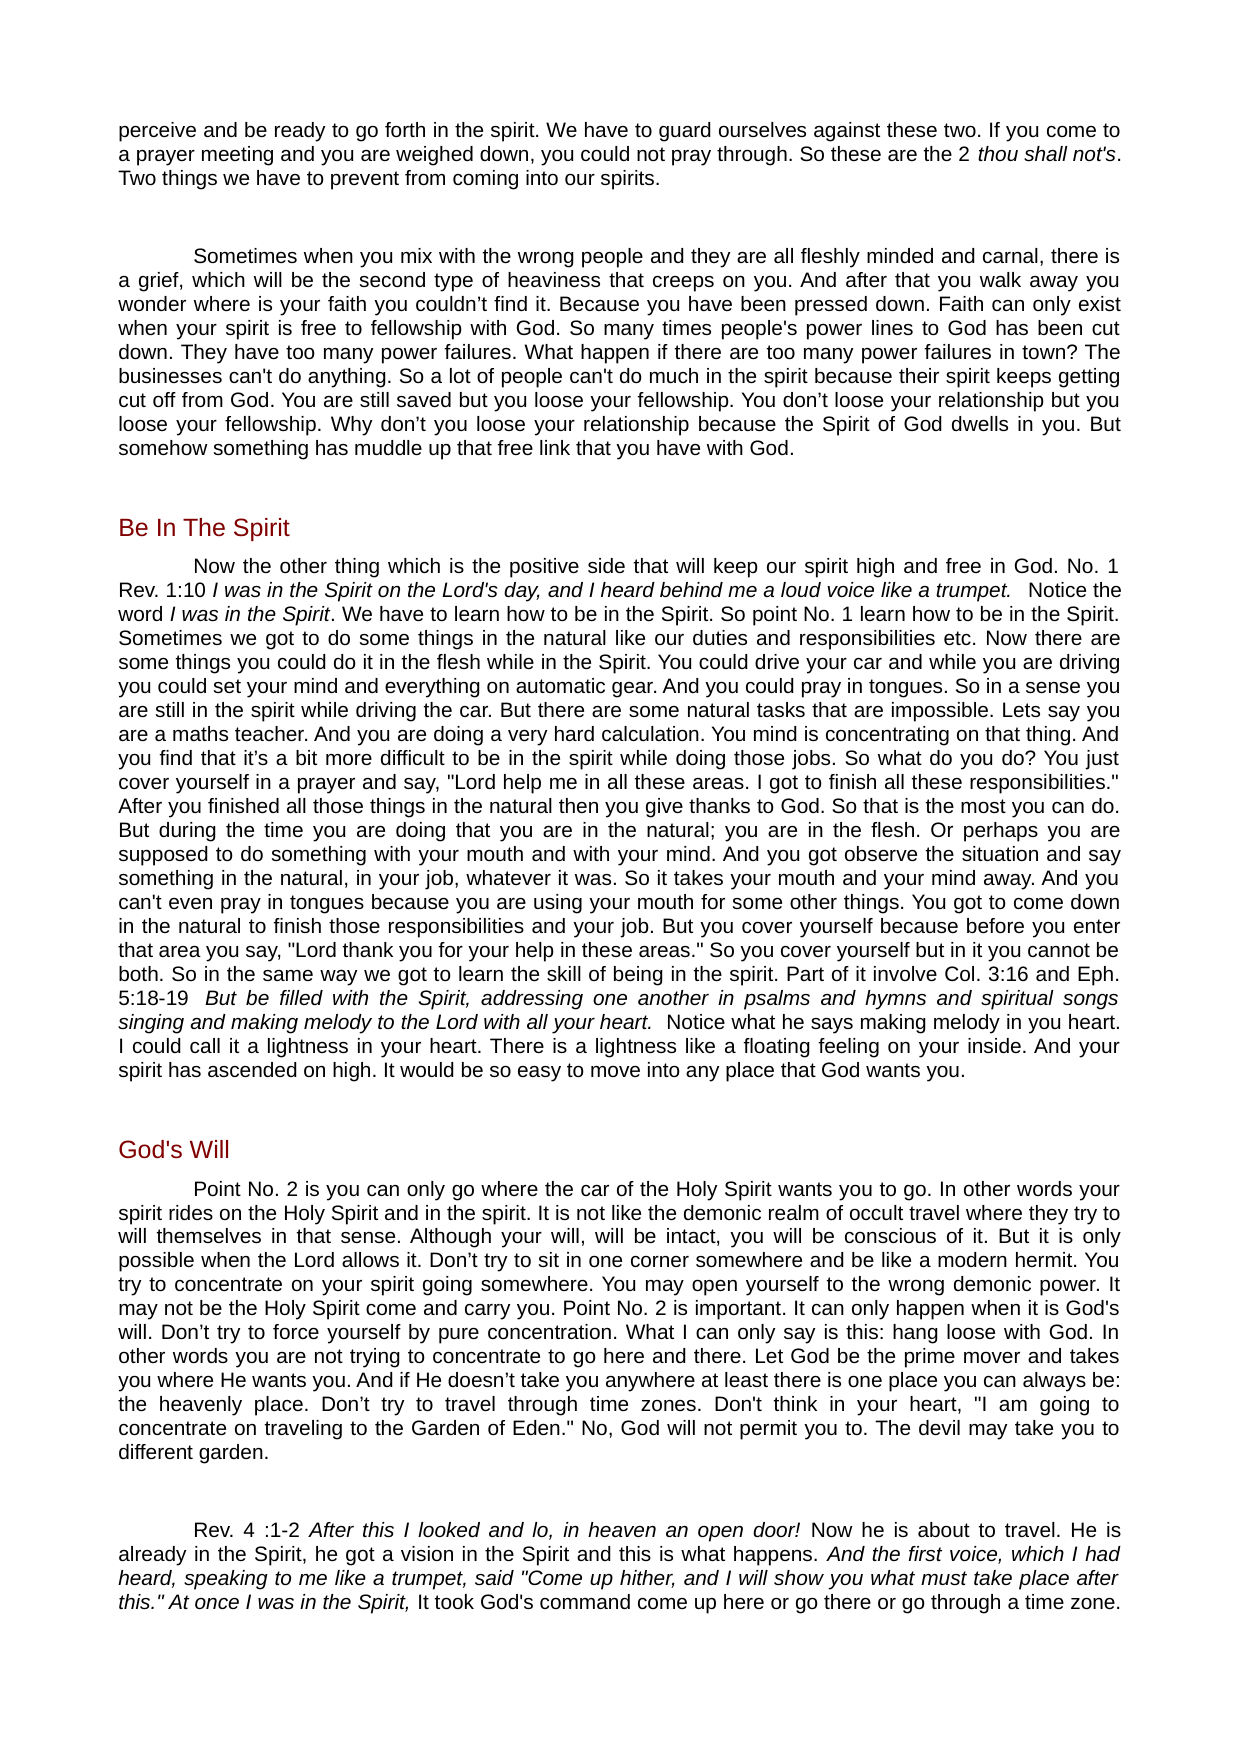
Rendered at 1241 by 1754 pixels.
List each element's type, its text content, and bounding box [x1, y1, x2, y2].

text God's Will [118, 1135, 1122, 1164]
text Rev. 4 :1-2 After this I looked and lo, in heaven an open door! Now he is about to travel. He is already in the Spirit, he got a vision in the Spirit and this is what happens. And the first voice, which I had heard, speaking to me like a trumpet, said "Come up hither, and I will show you what must take place after this." At once I was in the Spirit, It took God's command come up here or go there or go through a time zone. [118, 1518, 1122, 1613]
text perceive and be ready to go forth in the spirit. We have to guard ourselves against these two. If you come to a prayer meeting and you are weighed down, you could not pray through. So these are the 2 thou shall not's. Two things we have to prevent from coming into our spirits. [118, 118, 1122, 190]
text Be In The Spirit [118, 513, 1122, 542]
text Sometimes when you mix with the wrong people and they are all fleshly minded and carnal, there is a grief, which will be the second type of heaviness that creeps on you. And after that you walk away you wonder where is your faith you couldn’t find it. Because you have been pressed down. Faith can only exist when your spirit is free to fellowship with God. So many times people's power lines to God has been cut down. They have too many power failures. What happen if there are too many power failures in town? The businesses can't do anything. So a lot of people can't do much in the spirit because their spirit keeps getting cut off from God. You are still saved but you loose your fellowship. You don’t loose your relationship but you loose your fellowship. Why don’t you loose your relationship because the Spirit of God dwells in you. But somehow something has muddle up that free link that you have with God. [118, 244, 1122, 459]
text Now the other thing which is the positive side that will keep our spirit high and free in God. No. 1 Rev. 1:10 I was in the Spirit on the Lord's day, and I heard behind me a loud voice like a trumpet. Notice the word I was in the Spirit. We have to learn how to be in the Spirit. So point No. 1 learn how to be in the Spirit. Sometimes we got to do some things in the natural like our duties and responsibilities etc. Now there are some things you could do it in the flesh while in the Spirit. You could drive your car and while you are driving you could set your mind and everything on automatic gear. And you could pray in tongues. So in a sense you are still in the spirit while driving the car. But there are some natural tasks that are impossible. Lets say you are a maths teacher. And you are doing a very hard calculation. You mind is concentrating on that thing. And you find that it’s a bit more difficult to be in the spirit while doing those jobs. So what do you do? You just cover yourself in a prayer and say, "Lord help me in all these areas. I got to finish all these responsibilities." After you finished all those things in the natural then you give thanks to God. So that is the most you can do. But during the time you are doing that you are in the natural; you are in the flesh. Or perhaps you are supposed to do something with your mouth and with your mind. And you got observe the situation and say something in the natural, in your job, whatever it was. So it takes your mouth and your mind away. And you can't even pray in tongues because you are using your mouth for some other things. You got to come down in the natural to finish those responsibilities and your job. But you cover yourself because before you enter that area you say, "Lord thank you for your help in these areas." So you cover yourself but in it you cannot be both. So in the same way we got to learn the skill of being in the spirit. Part of it involve Col. 3:16 and Eph. 5:18-19 But be filled with the Spirit, addressing one another in psalms and hymns and spiritual songs singing and making melody to the Lord with all your heart. Notice what he says making melody in you heart. I could call it a lightness in your heart. There is a lightness like a floating feeling on your inside. And your spirit has ascended on high. It would be so easy to move into any place that God wants you. [118, 554, 1122, 1081]
text Point No. 2 is you can only go where the car of the Holy Spirit wants you to go. In other words your spirit rides on the Holy Spirit and in the spirit. It is not like the demonic realm of occult travel where they try to will themselves in that sense. Although your will, will be intact, you will be conscious of it. But it is only possible when the Lord allows it. Don’t try to sit in one corner somewhere and be like a modern hermit. You try to concentrate on your spirit going somewhere. You may open yourself to the wrong demonic power. It may not be the Holy Spirit come and carry you. Point No. 2 is important. It can only happen when it is God's will. Don’t try to force yourself by pure concentration. What I can only say is this: hang loose with God. In other words you are not trying to concentrate to go here and there. Let God be the prime mover and takes you where He wants you. And if He doesn’t take you anywhere at least there is one place you can always be: the heavenly place. Don’t try to travel through time zones. Don't think in your heart, "I am going to concentrate on traveling to the Garden of Eden." No, God will not permit you to. The devil may take you to different garden. [118, 1176, 1122, 1464]
